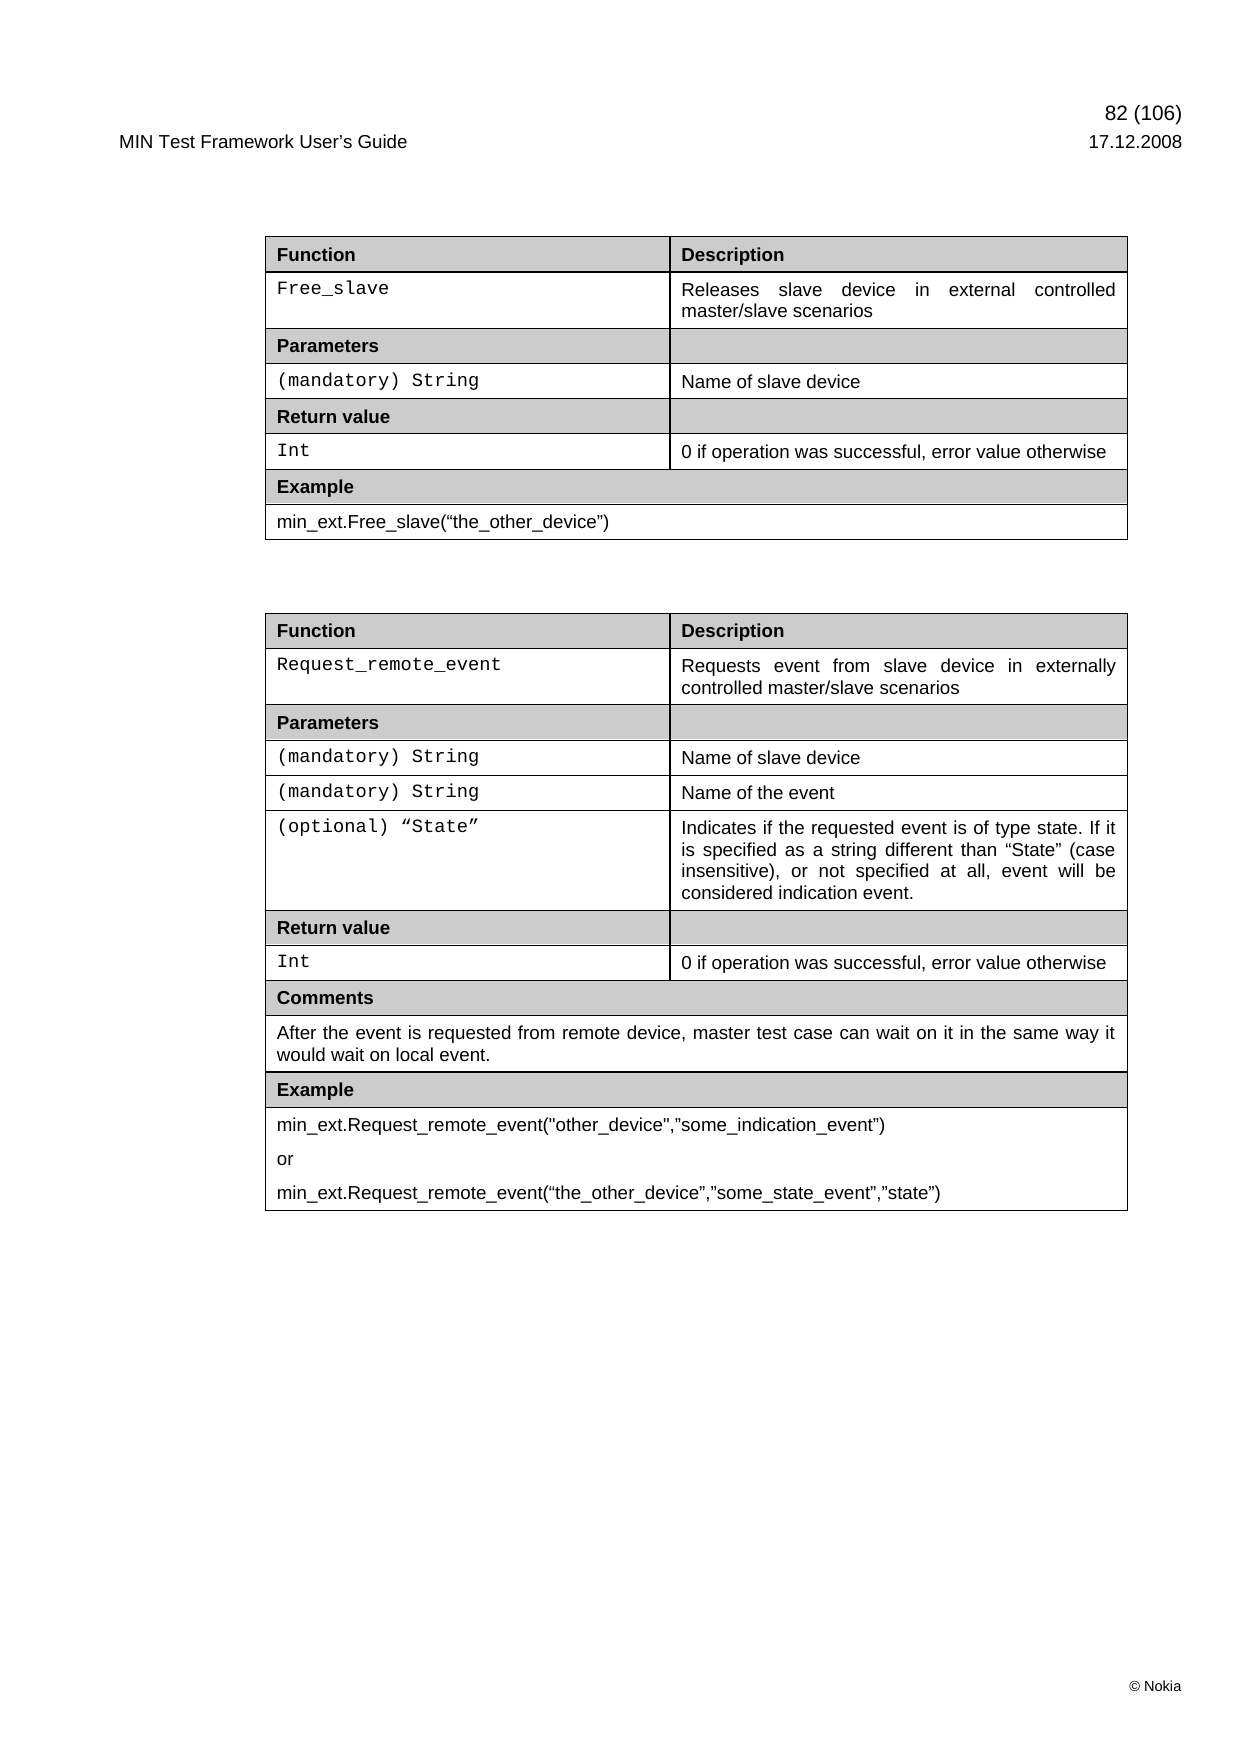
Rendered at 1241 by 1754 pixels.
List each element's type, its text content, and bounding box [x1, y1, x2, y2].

table_cell Parameters [266, 705, 669, 739]
table_cell After the event is requested from remote device, master test case can wait on it in the same way it would wait on local event. [266, 1016, 1127, 1071]
table_cell min_ext.Free_slave(“the_other_device”) [266, 505, 1127, 539]
table_cell min_ext.Request_remote_event("other_device",”some_indication_event”) or min_ext.Request_remote_event(“the_other_device”,”some_state_event”,”state”) [266, 1108, 1127, 1210]
table_header Description [671, 614, 1127, 648]
table_cell Indicates if the requested event is of type state. If it is specified as a string different than “State” (case insensitive), or not specified at all, event will be considered indication event. [671, 811, 1127, 909]
table_header Function [266, 237, 669, 271]
table_cell Name of the event [671, 776, 1127, 810]
table_cell Example [266, 1073, 1127, 1107]
table_cell [671, 911, 1127, 944]
table_cell Int [266, 946, 669, 980]
table_cell Example [266, 470, 1127, 503]
table_cell Releases slave device in external controlled master/slave scenarios [671, 273, 1127, 328]
table_cell Return value [266, 399, 669, 433]
table_cell (mandatory) String [266, 364, 669, 398]
table_cell Free_slave [266, 273, 669, 328]
table_cell [671, 705, 1127, 739]
table_cell Name of slave device [671, 364, 1127, 398]
table_cell Requests event from slave device in externally controlled master/slave scenarios [671, 649, 1127, 704]
table_cell 0 if operation was successful, error value otherwise [671, 434, 1127, 468]
table_cell (optional) “State” [266, 811, 669, 909]
table_cell 0 if operation was successful, error value otherwise [671, 946, 1127, 980]
table_cell [671, 329, 1127, 363]
table_cell Int [266, 434, 669, 468]
table_cell Name of slave device [671, 741, 1127, 774]
table_cell Parameters [266, 329, 669, 363]
table_cell (mandatory) String [266, 741, 669, 774]
table_cell Return value [266, 911, 669, 944]
table_cell Request_remote_event [266, 649, 669, 704]
table_cell Comments [266, 981, 1127, 1015]
table_cell (mandatory) String [266, 776, 669, 810]
table_cell [671, 399, 1127, 433]
table_header Description [671, 237, 1127, 271]
table_header Function [266, 614, 669, 648]
